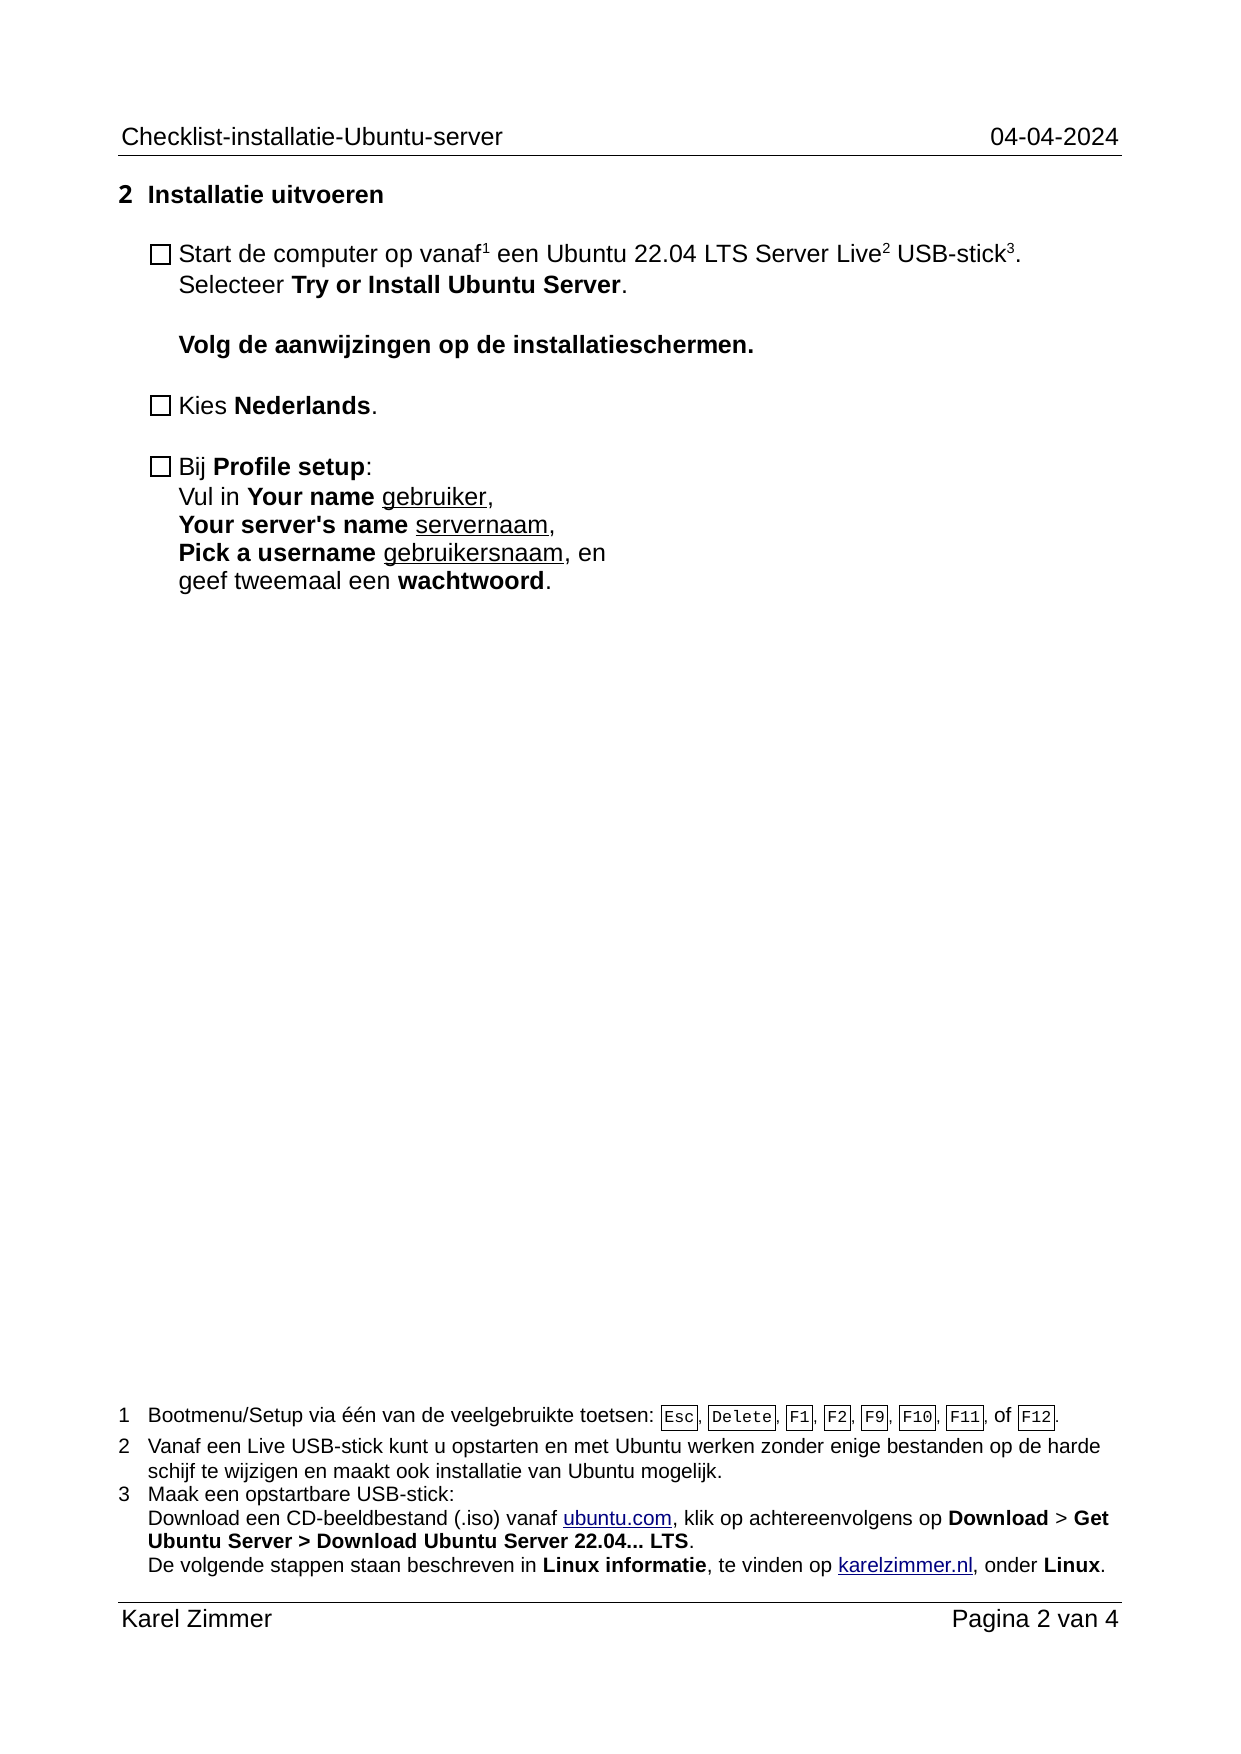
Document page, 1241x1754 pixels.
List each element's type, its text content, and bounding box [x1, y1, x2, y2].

list Installatie uitvoeren [118, 177, 1122, 211]
table_cell [142, 421, 177, 451]
table_cell Selecteer Try or Install Ubuntu Server. [177, 269, 1122, 300]
table_cell [118, 300, 142, 330]
table_cell [118, 482, 142, 596]
table_cell [118, 421, 142, 451]
table_cell [118, 269, 142, 300]
table_cell [142, 391, 177, 421]
table_cell [142, 269, 177, 300]
table_cell Vul in Your name gebruiker, Your server's name servernaam, Pick a username gebruikersnaam, en geef tweemaal een wachtwoord. [177, 482, 1122, 596]
table_cell Bij Profile setup: [177, 451, 1122, 482]
table_cell [142, 482, 177, 596]
table_cell [177, 360, 1122, 391]
table_cell Volg de aanwijzingen op de installatieschermen. [177, 330, 1122, 360]
table_header Start de computer op vanaf een Ubuntu 22.04 LTS Server Live USB-stick. [177, 239, 1122, 269]
table_cell [142, 330, 177, 360]
table_cell [177, 300, 1122, 330]
table_cell [118, 330, 142, 360]
table_cell [118, 391, 142, 421]
table_header [118, 239, 142, 269]
table_cell [118, 451, 142, 482]
table_cell [142, 300, 177, 330]
table_cell [142, 451, 177, 482]
table_cell Kies Nederlands. [177, 391, 1122, 421]
table_cell [177, 421, 1122, 451]
table_header [142, 239, 177, 269]
table_cell [118, 360, 142, 391]
table_cell [142, 360, 177, 391]
